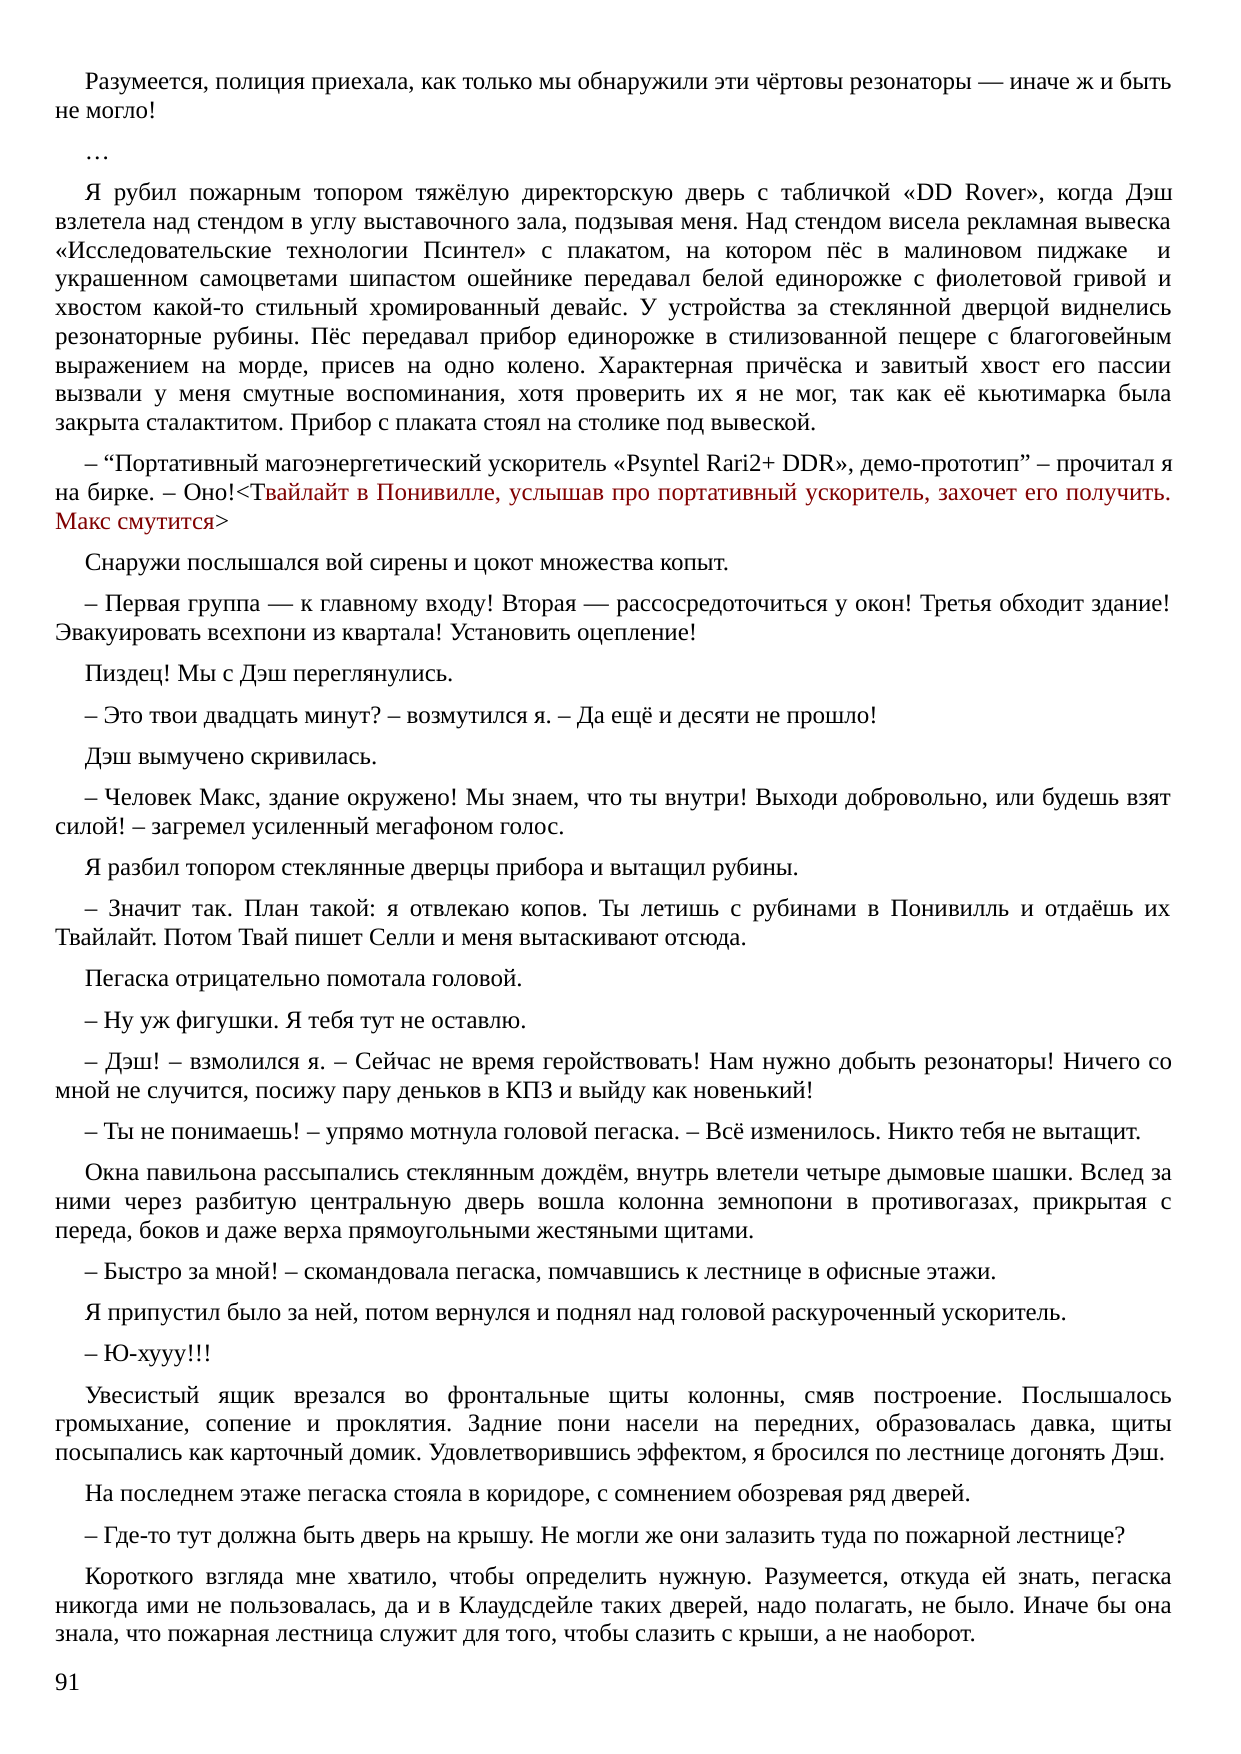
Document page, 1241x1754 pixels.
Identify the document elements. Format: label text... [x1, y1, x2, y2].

text – Первая группа — к главному входу! Вторая — рассосредоточиться у окон! Третья обходит здание! Эвакуировать всехпони из квартала! Установить оцепление! [55, 588, 1173, 646]
text Увесистый ящик врезался во фронтальные щиты колонны, смяв построение. Послышалось громыхание, сопение и проклятия. Задние пони насели на передних, образовалась давка, щиты посыпались как карточный домик. Удовлетворившись эффектом, я бросился по лестнице догонять Дэш. [55, 1380, 1173, 1466]
text Пегаска отрицательно помотала головой. [55, 963, 1173, 992]
text Я припустил было за ней, потом вернулся и поднял над головой раскуроченный ускоритель. [55, 1297, 1173, 1326]
text Я разбил топором стеклянные дверцы прибора и вытащил рубины. [55, 852, 1173, 881]
text – Значит так. План такой: я отвлекаю копов. Ты летишь с рубинами в Понивилль и отдаёшь их Твайлайт. Потом Твай пишет Селли и меня вытаскивают отсюда. [55, 893, 1173, 951]
text Разумеется, полиция приехала, как только мы обнаружили эти чёртовы резонаторы — иначе ж и быть не могло! [55, 66, 1173, 123]
text – “Портативный магоэнергетический ускоритель «Psyntel Rari2+ DDR», демо-прототип” – прочитал я на бирке. – Оно!<Твайлайт в Понивилле, услышав про портативный ускоритель, захочет его получить. Макс смутится> [55, 448, 1173, 535]
text Окна павильона рассыпались стеклянным дождём, внутрь влетели четыре дымовые шашки. Вслед за ними через разбитую центральную дверь вошла колонна земнопони в противогазах, прикрытая с переда, боков и даже верха прямоугольными жестяными щитами. [55, 1157, 1173, 1243]
text – Где-то тут должна быть дверь на крышу. Не могли же они залазить туда по пожарной лестнице? [55, 1520, 1173, 1548]
text – Быстро за мной! – скомандовала пегаска, помчавшись к лестнице в офисные этажи. [55, 1256, 1173, 1285]
text – Дэш! – взмолился я. – Сейчас не время геройствовать! Нам нужно добыть резонаторы! Ничего со мной не случится, посижу пару деньков в КПЗ и выйду как новенький! [55, 1046, 1173, 1103]
text Снаружи послышался вой сирены и цокот множества копыт. [55, 547, 1173, 576]
text Дэш вымучено скривилась. [55, 741, 1173, 770]
text … [55, 136, 1173, 165]
text – Человек Макс, здание окружено! Мы знаем, что ты внутри! Выходи добровольно, или будешь взят силой! – загремел усиленный мегафоном голос. [55, 782, 1173, 840]
text На последнем этаже пегаска стояла в коридоре, с сомнением обозревая ряд дверей. [55, 1478, 1173, 1507]
text – Ну уж фигушки. Я тебя тут не оставлю. [55, 1005, 1173, 1033]
text – Ты не понимаешь! – упрямо мотнула головой пегаска. – Всё изменилось. Никто тебя не вытащит. [55, 1116, 1173, 1145]
text Короткого взгляда мне хватило, чтобы определить нужную. Разумеется, откуда ей знать, пегаска никогда ими не пользовалась, да и в Клаудсдейле таких дверей, надо полагать, не было. Иначе бы она знала, что пожарная лестница служит для того, чтобы слазить с крыши, а не наоборот. [55, 1561, 1173, 1647]
text Я рубил пожарным топором тяжёлую директорскую дверь с табличкой «DD Rover», когда Дэш взлетела над стендом в углу выставочного зала, подзывая меня. Над стендом висела рекламная вывеска «Исследовательские технологии Псинтел» с плакатом, на котором пёс в малиновом пиджаке и украшенном самоцветами шипастом ошейнике передавал белой единорожке с фиолетовой гривой и хвостом какой-то стильный хромированный девайс. У устройства за стеклянной дверцой виднелись резонаторные рубины. Пёс передавал прибор единорожке в стилизованной пещере с благоговейным выражением на морде, присев на одно колено. Характерная причёска и завитый хвост его пассии вызвали у меня смутные воспоминания, хотя проверить их я не мог, так как её кьютимарка была закрыта сталактитом. Прибор с плаката стоял на столике под вывеской. [55, 177, 1173, 436]
text – Ю-хууу!!! [55, 1338, 1173, 1367]
text – Это твои двадцать минут? – возмутился я. – Да ещё и десяти не прошло! [55, 700, 1173, 728]
text Пиздец! Мы с Дэш переглянулись. [55, 658, 1173, 687]
